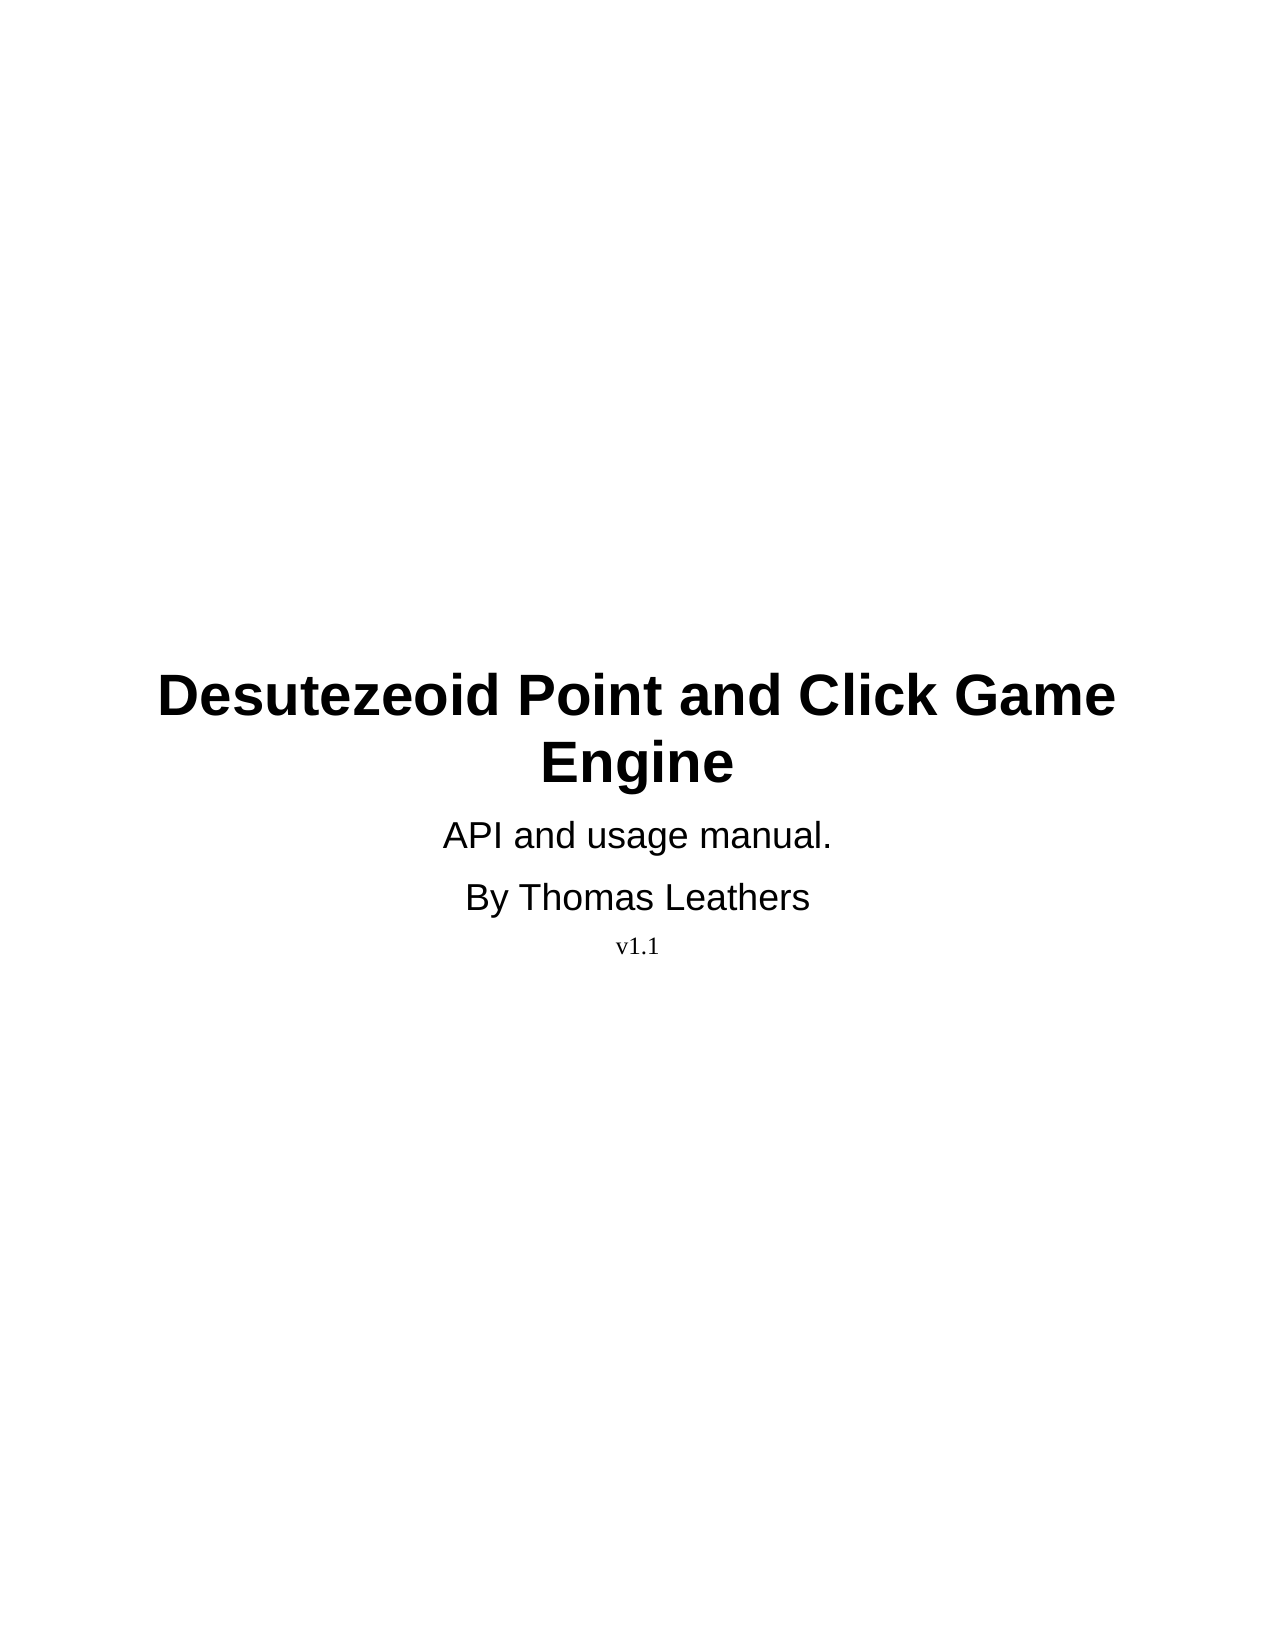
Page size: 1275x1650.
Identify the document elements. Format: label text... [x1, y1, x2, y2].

subtitle By Thomas Leathers [118, 875, 1157, 918]
title Desutezeoid Point and Click Game Engine [118, 661, 1157, 795]
subtitle API and usage manual. [118, 813, 1157, 857]
text v1.1 [118, 931, 1157, 960]
